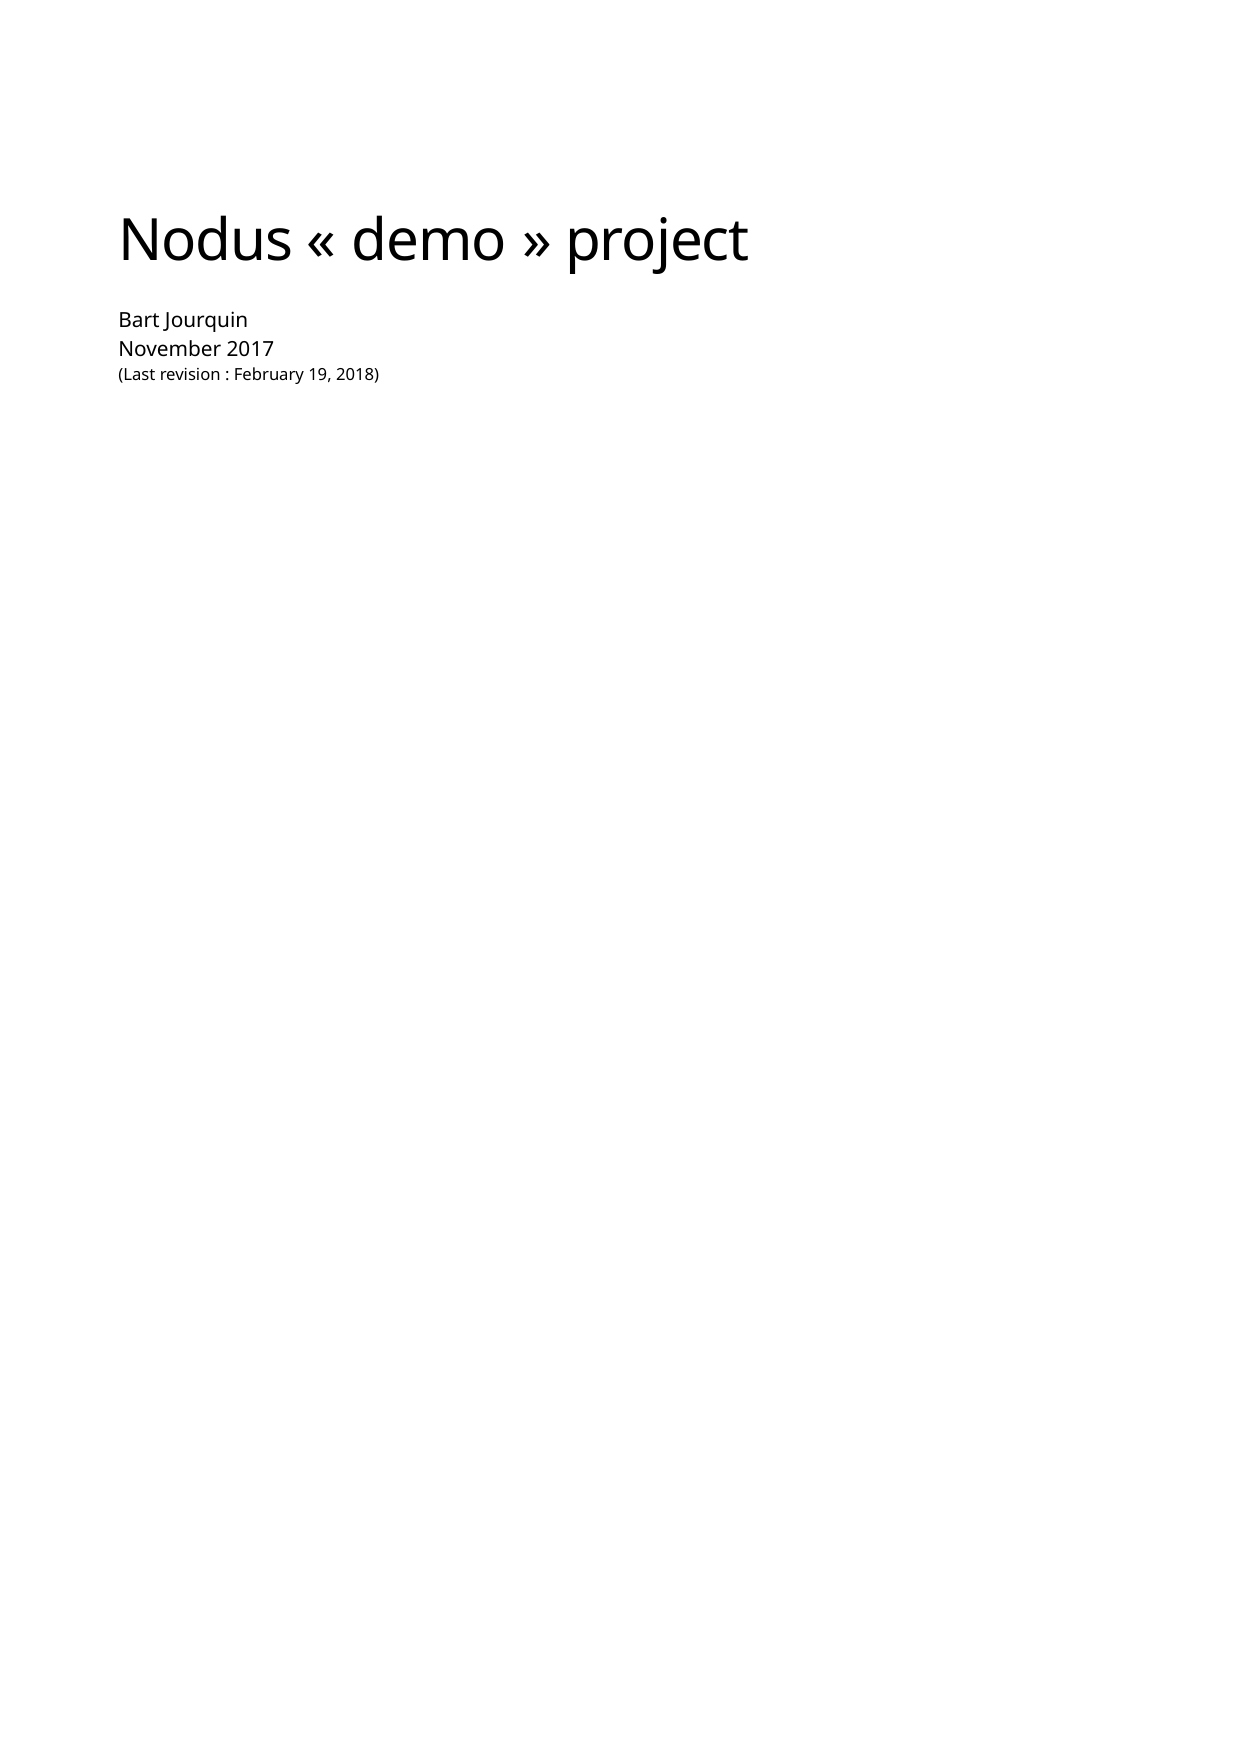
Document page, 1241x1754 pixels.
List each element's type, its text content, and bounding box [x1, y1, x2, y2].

text Bart Jourquin [118, 306, 1122, 334]
title Nodus « demo » project [118, 198, 1122, 277]
text November 2017 [118, 334, 1122, 362]
text (Last revision : February 19, 2018) [118, 362, 1122, 385]
